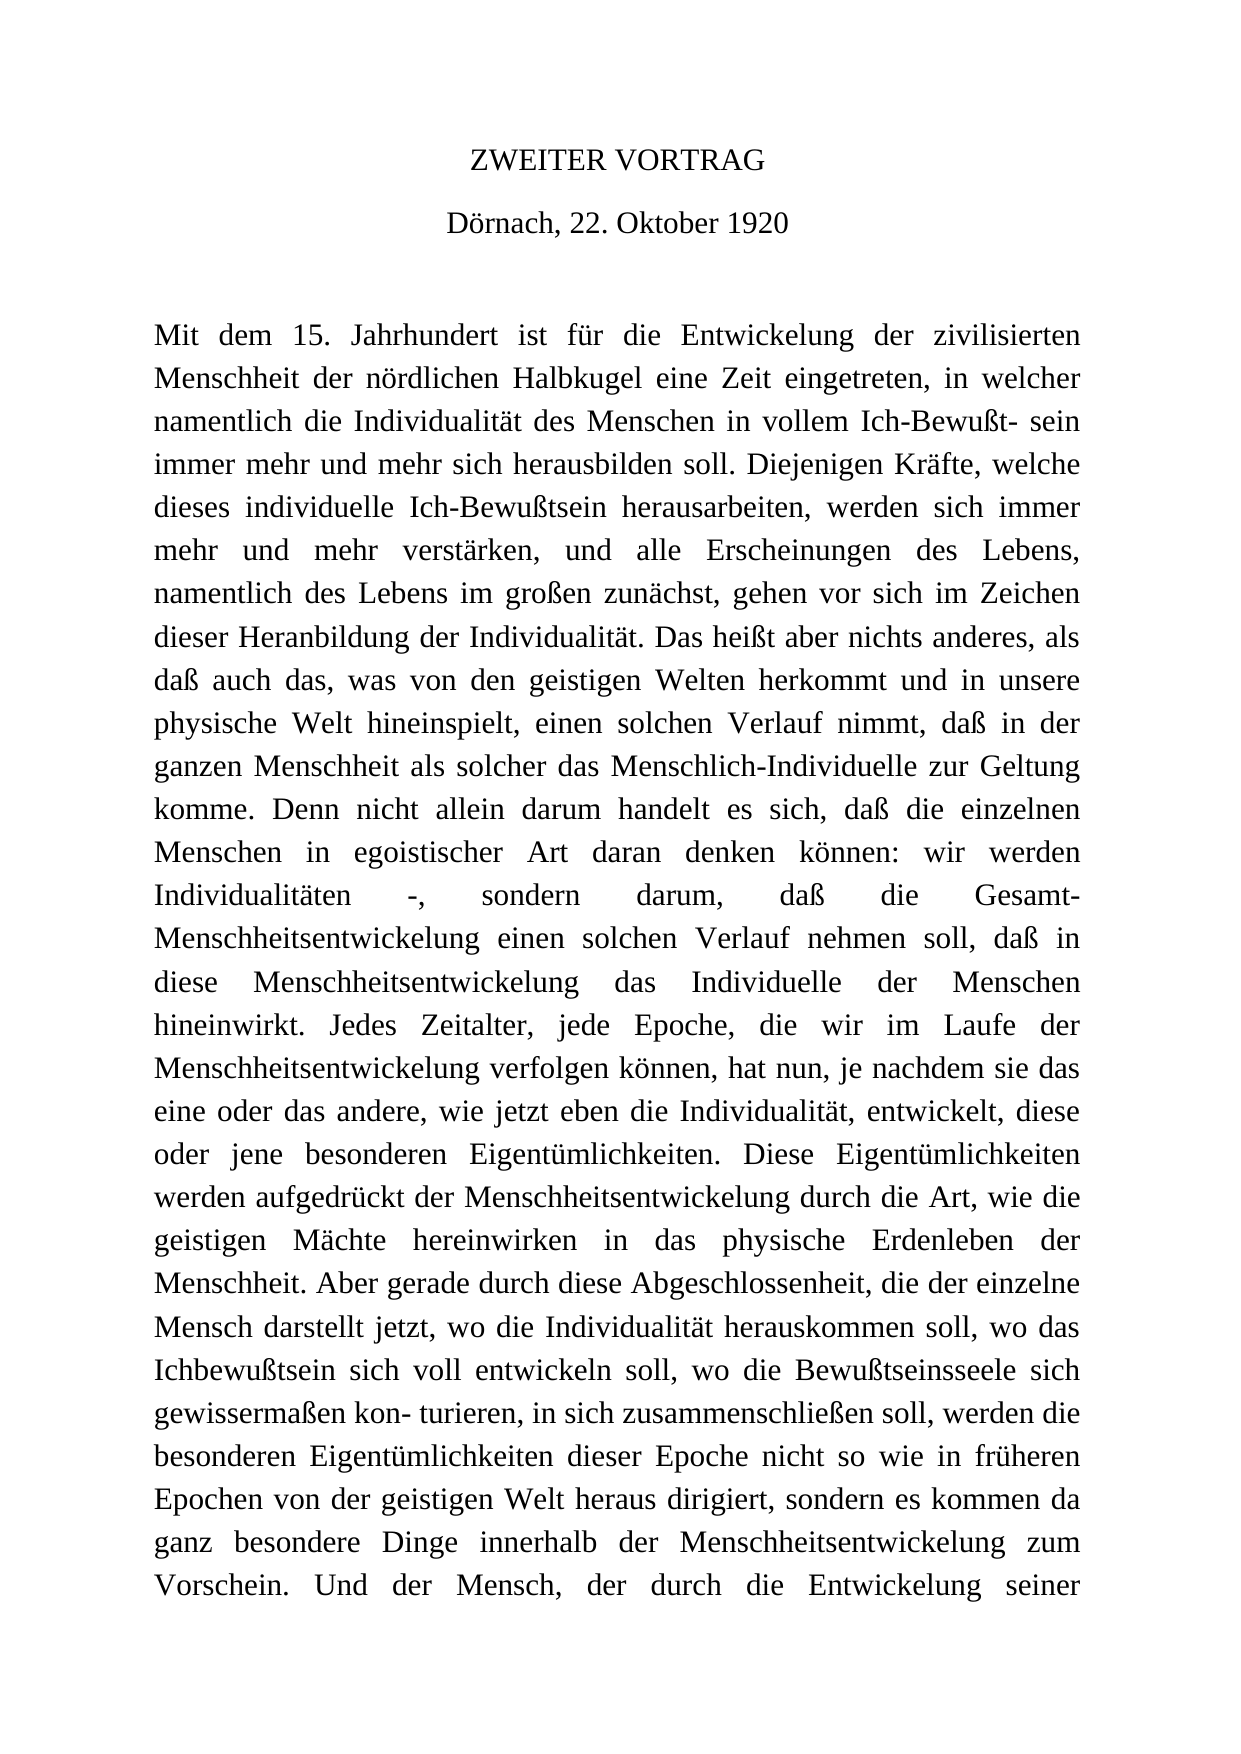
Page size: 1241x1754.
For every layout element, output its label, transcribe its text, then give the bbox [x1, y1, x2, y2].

text Mit dem 15. Jahrhundert ist für die Entwickelung der zivilisierten Menschheit der nördlichen Halbkugel eine Zeit eingetreten, in welcher namentlich die Individualität des Menschen in vollem Ich-Bewußt- sein immer mehr und mehr sich herausbilden soll. Diejenigen Kräfte, welche dieses individuelle Ich-Bewußtsein herausarbeiten, werden sich immer mehr und mehr verstärken, und alle Erscheinungen des Lebens, namentlich des Lebens im großen zunächst, gehen vor sich im Zeichen dieser Heranbildung der Individualität. Das heißt aber nichts anderes, als daß auch das, was von den geistigen Welten herkommt und in unsere physische Welt hineinspielt, einen solchen Verlauf nimmt, daß in der ganzen Menschheit als solcher das Menschlich-Individuelle zur Geltung komme. Denn nicht allein darum handelt es sich, daß die einzelnen Menschen in egoistischer Art daran denken können: wir werden Individualitäten -, sondern darum, daß die Gesamt-Menschheitsentwickelung einen solchen Verlauf nehmen soll, daß in diese Menschheitsentwickelung das Individuelle der Menschen hineinwirkt. Jedes Zeitalter, jede Epoche, die wir im Laufe der Menschheitsentwickelung verfolgen können, hat nun, je nachdem sie das eine oder das andere, wie jetzt eben die Individualität, entwickelt, diese oder jene besonderen Eigentümlichkeiten. Diese Eigentümlichkeiten werden aufgedrückt der Menschheitsentwickelung durch die Art, wie die geistigen Mächte hereinwirken in das physische Erdenleben der Menschheit. Aber gerade durch diese Abgeschlossenheit, die der einzelne Mensch darstellt jetzt, wo die Individualität herauskommen soll, wo das Ichbewußtsein sich voll entwickeln soll, wo die Bewußtseinsseele sich gewissermaßen kon- turieren, in sich zusammenschließen soll, werden die besonderen Eigentümlichkeiten dieser Epoche nicht so wie in früheren Epochen von der geistigen Welt heraus dirigiert, sondern es kommen da ganz besondere Dinge innerhalb der Menschheitsentwickelung zum Vorschein. Und der Mensch, der durch die Entwickelung seiner [154, 316, 1081, 1603]
subtitle ZWEITER VORTRAG [154, 141, 1081, 177]
text Dörnach, 22. Oktober 1920 [154, 204, 1081, 240]
